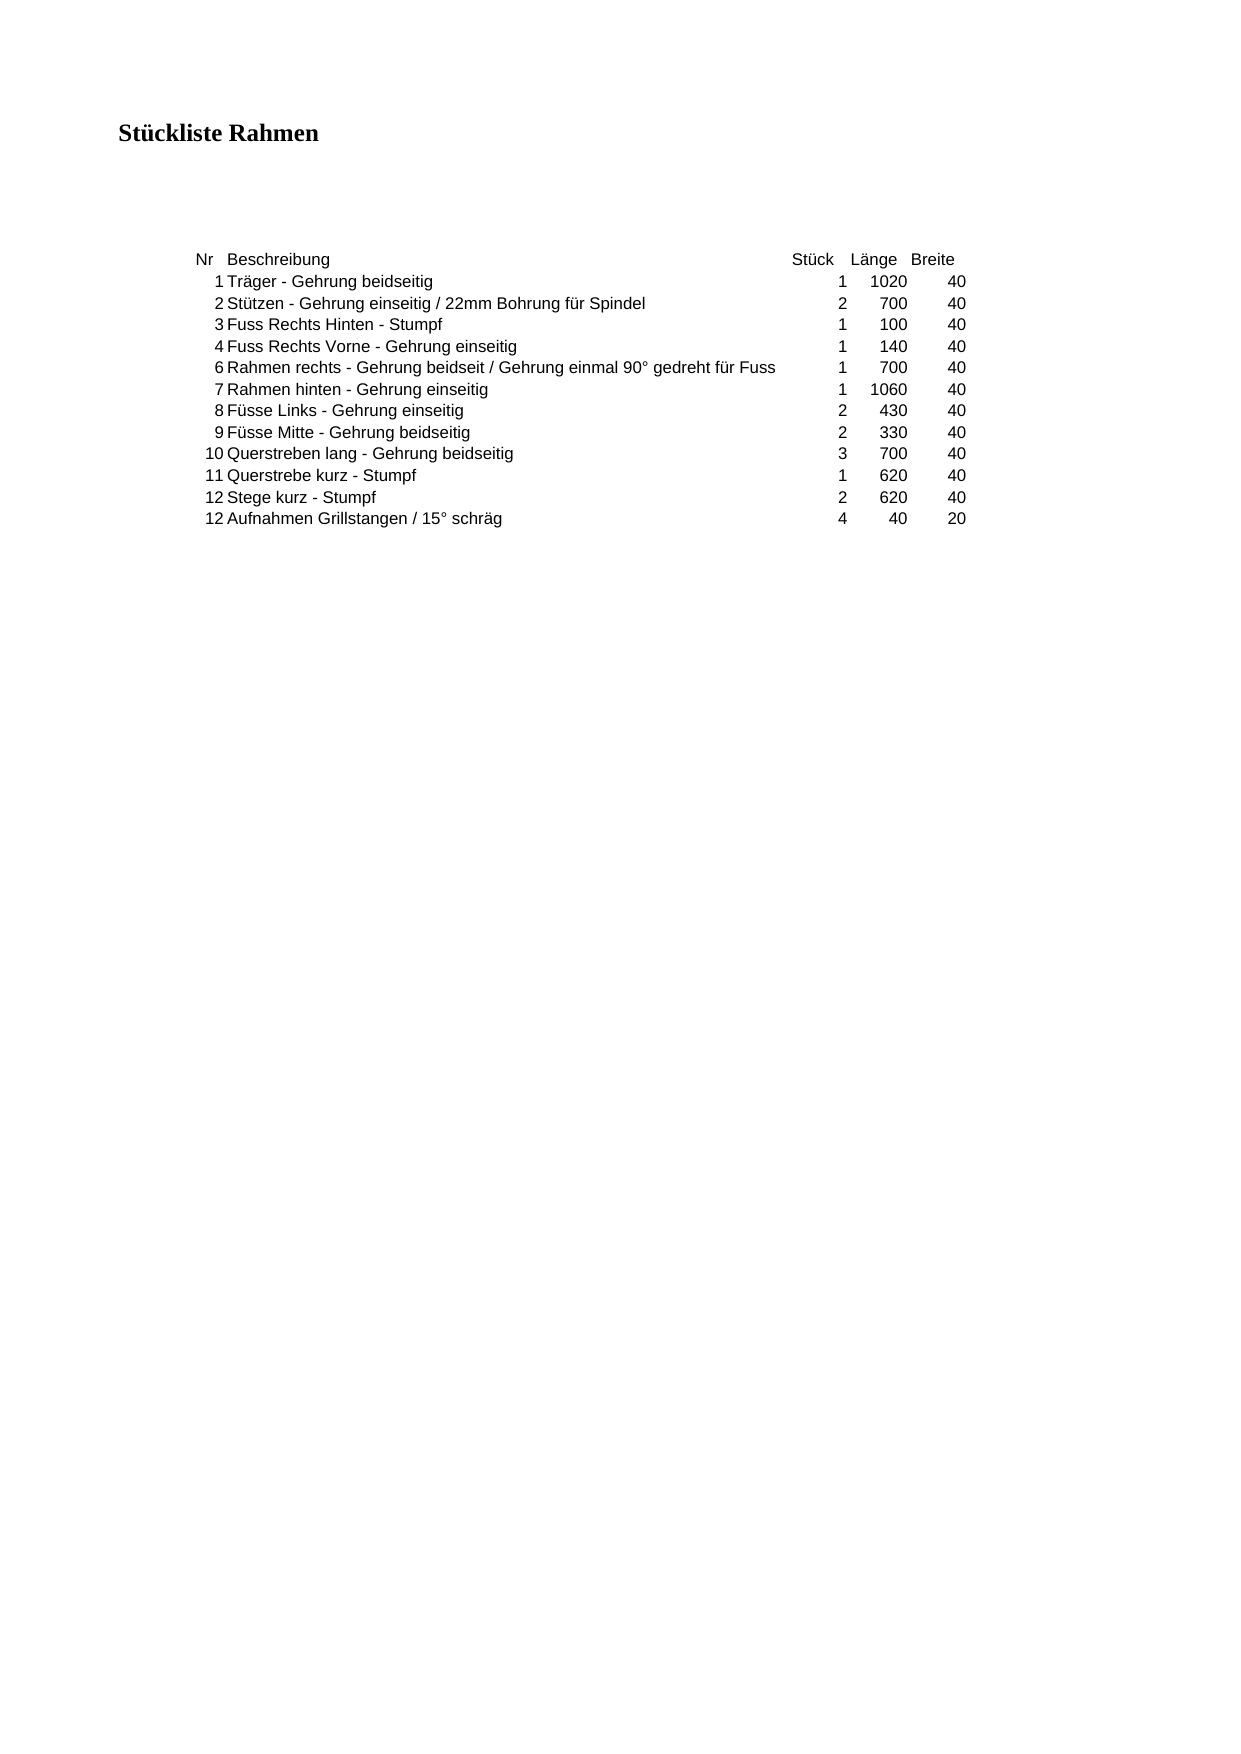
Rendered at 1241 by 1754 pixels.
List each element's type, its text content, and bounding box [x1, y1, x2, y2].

text Stückliste Rahmen [118, 118, 1122, 147]
